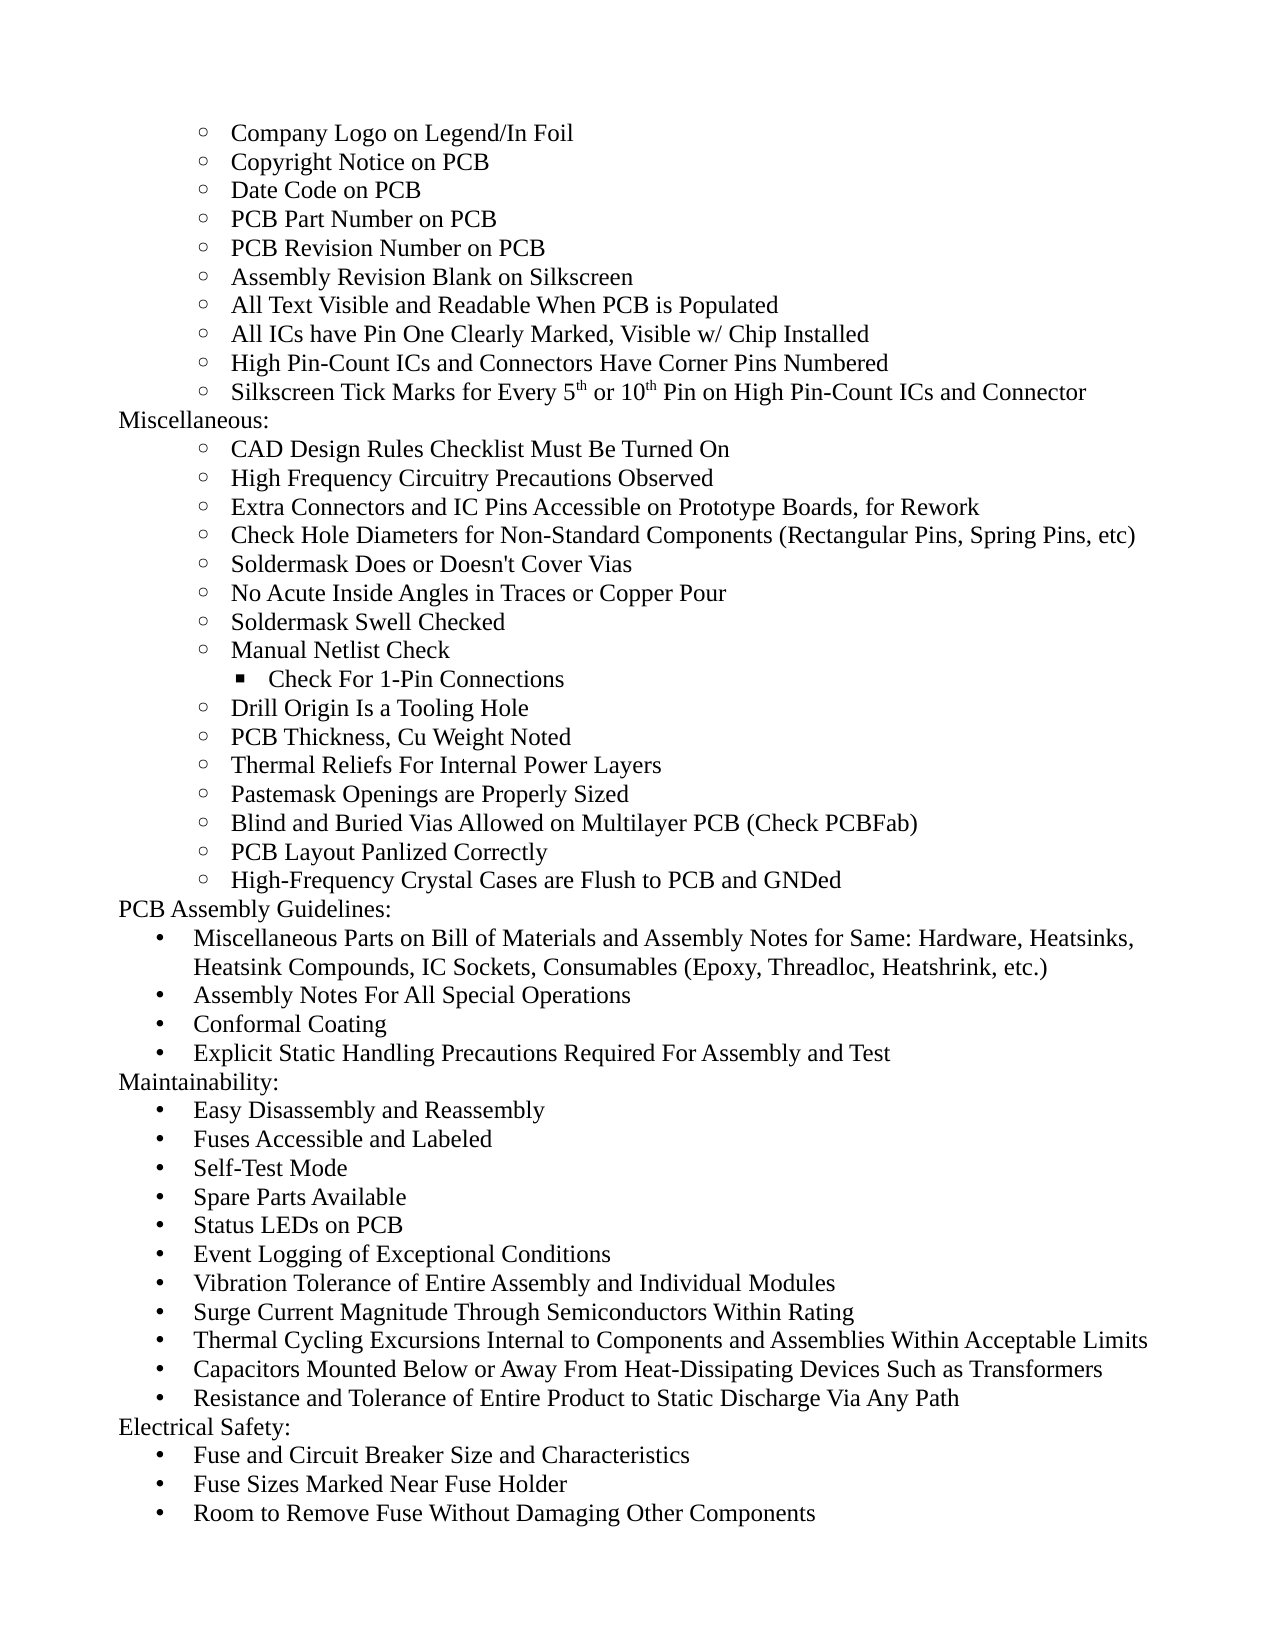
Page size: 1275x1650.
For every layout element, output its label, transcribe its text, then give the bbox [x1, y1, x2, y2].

list Room to Remove Fuse Without Damaging Other Components [156, 1498, 1157, 1527]
list Status LEDs on PCB [156, 1211, 1157, 1239]
text Maintainability: [118, 1067, 1157, 1096]
list Drill Origin Is a Tooling Hole [193, 693, 1157, 722]
list Miscellaneous Parts on Bill of Materials and Assembly Notes for Same: Hardware, Heatsinks, Heatsink Compounds, IC Sockets, Consumables (Epoxy, Threadloc, Heatshrink, etc.) [156, 923, 1157, 981]
text PCB Assembly Guidelines: [118, 894, 1157, 923]
list Manual Netlist Check [193, 636, 1157, 664]
list Fuse and Circuit Breaker Size and Characteristics [156, 1441, 1157, 1469]
list Blind and Buried Vias Allowed on Multilayer PCB (Check PCBFab) [193, 808, 1157, 837]
list Conformal Coating [156, 1009, 1157, 1038]
list PCB Thickness, Cu Weight Noted [193, 722, 1157, 751]
list Explicit Static Handling Precautions Required For Assembly and Test [156, 1038, 1157, 1067]
list Event Logging of Exceptional Conditions [156, 1239, 1157, 1268]
list Thermal Reliefs For Internal Power Layers [193, 751, 1157, 779]
list Soldermask Swell Checked [193, 607, 1157, 636]
list Silkscreen Tick Marks for Every 5th or 10th Pin on High Pin-Count ICs and Connector [193, 377, 1157, 406]
list Easy Disassembly and Reassembly [156, 1096, 1157, 1124]
list Spare Parts Available [156, 1182, 1157, 1211]
list Fuse Sizes Marked Near Fuse Holder [156, 1469, 1157, 1498]
list Assembly Revision Blank on Silkscreen [193, 262, 1157, 291]
list PCB Revision Number on PCB [193, 233, 1157, 262]
list PCB Part Number on PCB [193, 204, 1157, 233]
text Electrical Safety: [118, 1412, 1157, 1441]
list No Acute Inside Angles in Traces or Copper Pour [193, 578, 1157, 607]
list Copyright Notice on PCB [193, 147, 1157, 176]
list Extra Connectors and IC Pins Accessible on Prototype Boards, for Rework [193, 492, 1157, 521]
list Capacitors Mounted Below or Away From Heat-Dissipating Devices Such as Transformers [156, 1354, 1157, 1383]
list High Pin-Count ICs and Connectors Have Corner Pins Numbered [193, 348, 1157, 377]
list High-Frequency Crystal Cases are Flush to PCB and GNDed [193, 866, 1157, 894]
list Resistance and Tolerance of Entire Product to Static Discharge Via Any Path [156, 1383, 1157, 1412]
text Miscellaneous: [118, 406, 1157, 434]
list Check For 1-Pin Connections [231, 664, 1157, 693]
list Fuses Accessible and Labeled [156, 1124, 1157, 1153]
list Date Code on PCB [193, 176, 1157, 204]
list All Text Visible and Readable When PCB is Populated [193, 291, 1157, 319]
list Company Logo on Legend/In Foil [193, 118, 1157, 147]
list PCB Layout Panlized Correctly [193, 837, 1157, 866]
list Vibration Tolerance of Entire Assembly and Individual Modules [156, 1268, 1157, 1297]
list High Frequency Circuitry Precautions Observed [193, 463, 1157, 492]
list Self-Test Mode [156, 1153, 1157, 1182]
list Check Hole Diameters for Non-Standard Components (Rectangular Pins, Spring Pins, etc) [193, 521, 1157, 549]
list Pastemask Openings are Properly Sized [193, 779, 1157, 808]
list Surge Current Magnitude Through Semiconductors Within Rating [156, 1297, 1157, 1326]
list All ICs have Pin One Clearly Marked, Visible w/ Chip Installed [193, 319, 1157, 348]
list Thermal Cycling Excursions Internal to Components and Assemblies Within Acceptable Limits [156, 1326, 1157, 1354]
list CAD Design Rules Checklist Must Be Turned On [193, 434, 1157, 463]
list Assembly Notes For All Special Operations [156, 981, 1157, 1009]
list Soldermask Does or Doesn't Cover Vias [193, 549, 1157, 578]
